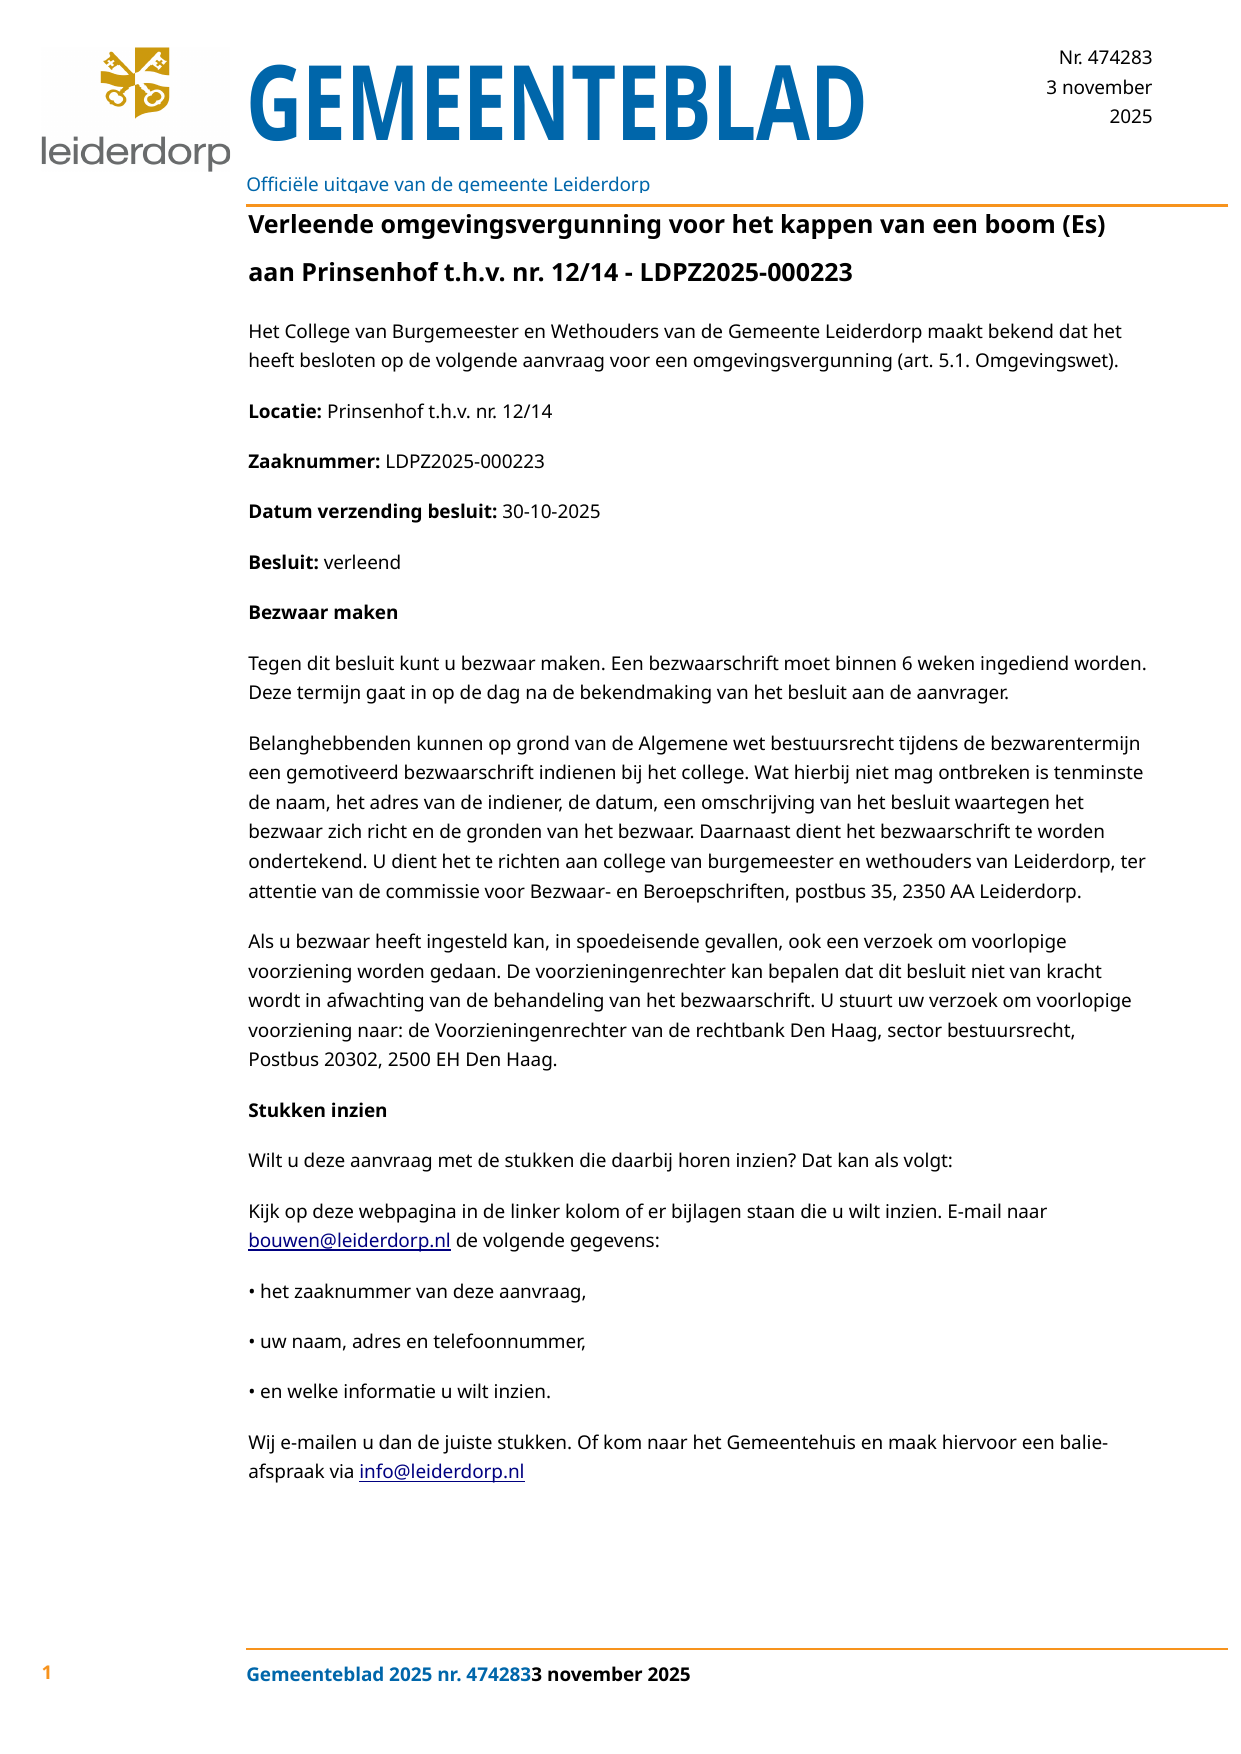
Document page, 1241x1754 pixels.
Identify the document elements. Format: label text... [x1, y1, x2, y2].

text Locatie: Prinsenhof t.h.v. nr. 12/14 [248, 398, 1152, 424]
text Kijk op deze webpagina in de linker kolom of er bijlagen staan die u wilt inzien. E-mail naar bouwen@leiderdorp.nl de volgende gegevens: [248, 1198, 1152, 1253]
text Besluit: verleend [248, 549, 1152, 575]
text Belanghebbenden kunnen op grond van de Algemene wet bestuursrecht tijdens de bezwarentermijn een gemotiveerd bezwaarschrift indienen bij het college. Wat hierbij niet mag ontbreken is tenminste de naam, het adres van de indiener, de datum, een omschrijving van het besluit waartegen het bezwaar zich richt en de gronden van het bezwaar. Daarnaast dient het bezwaarschrift te worden ondertekend. U dient het te richten aan college van burgemeester en wethouders van Leiderdorp, ter attentie van de commissie voor Bezwaar- en Beroepschriften, postbus 35, 2350 AA Leiderdorp. [248, 730, 1152, 904]
text Zaaknummer: LDPZ2025-000223 [248, 448, 1152, 474]
text Verleende omgevingsvergunning voor het kappen van een boom (Es) aan Prinsenhof t.h.v. nr. 12/14 - LDPZ2025-000223 [248, 207, 1152, 288]
text Tegen dit besluit kunt u bezwaar maken. Een bezwaarschrift moet binnen 6 weken ingediend worden. Deze termijn gaat in op de dag na de bekendmaking van het besluit aan de aanvrager. [248, 650, 1152, 705]
text Bezwaar maken [248, 599, 1152, 625]
text Het College van Burgemeester en Wethouders van de Gemeente Leiderdorp maakt bekend dat het heeft besloten op de volgende aanvraag voor een omgevingsvergunning (art. 5.1. Omgevingswet). [248, 318, 1152, 373]
text Wilt u deze aanvraag met de stukken die daarbij horen inzien? Dat kan als volgt: [248, 1147, 1152, 1173]
picture [41, 47, 231, 172]
text Wij e-mailen u dan de juiste stukken. Of kom naar het Gemeentehuis en maak hiervoor een balie-afspraak via info@leiderdorp.nl [248, 1429, 1152, 1484]
text Als u bezwaar heeft ingesteld kan, in spoedeisende gevallen, ook een verzoek om voorlopige voorziening worden gedaan. De voorzieningenrechter kan bepalen dat dit besluit niet van kracht wordt in afwachting van de behandeling van het bezwaarschrift. U stuurt uw verzoek om voorlopige voorziening naar: de Voorzieningenrechter van de rechtbank Den Haag, sector bestuursrecht, Postbus 20302, 2500 EH Den Haag. [248, 928, 1152, 1072]
text • het zaaknummer van deze aanvraag, [248, 1278, 1152, 1304]
text • uw naam, adres en telefoonnummer, [248, 1328, 1152, 1354]
text Stukken inzien [248, 1097, 1152, 1123]
text • en welke informatie u wilt inzien. [248, 1379, 1152, 1404]
text Datum verzending besluit: 30-10-2025 [248, 499, 1152, 524]
